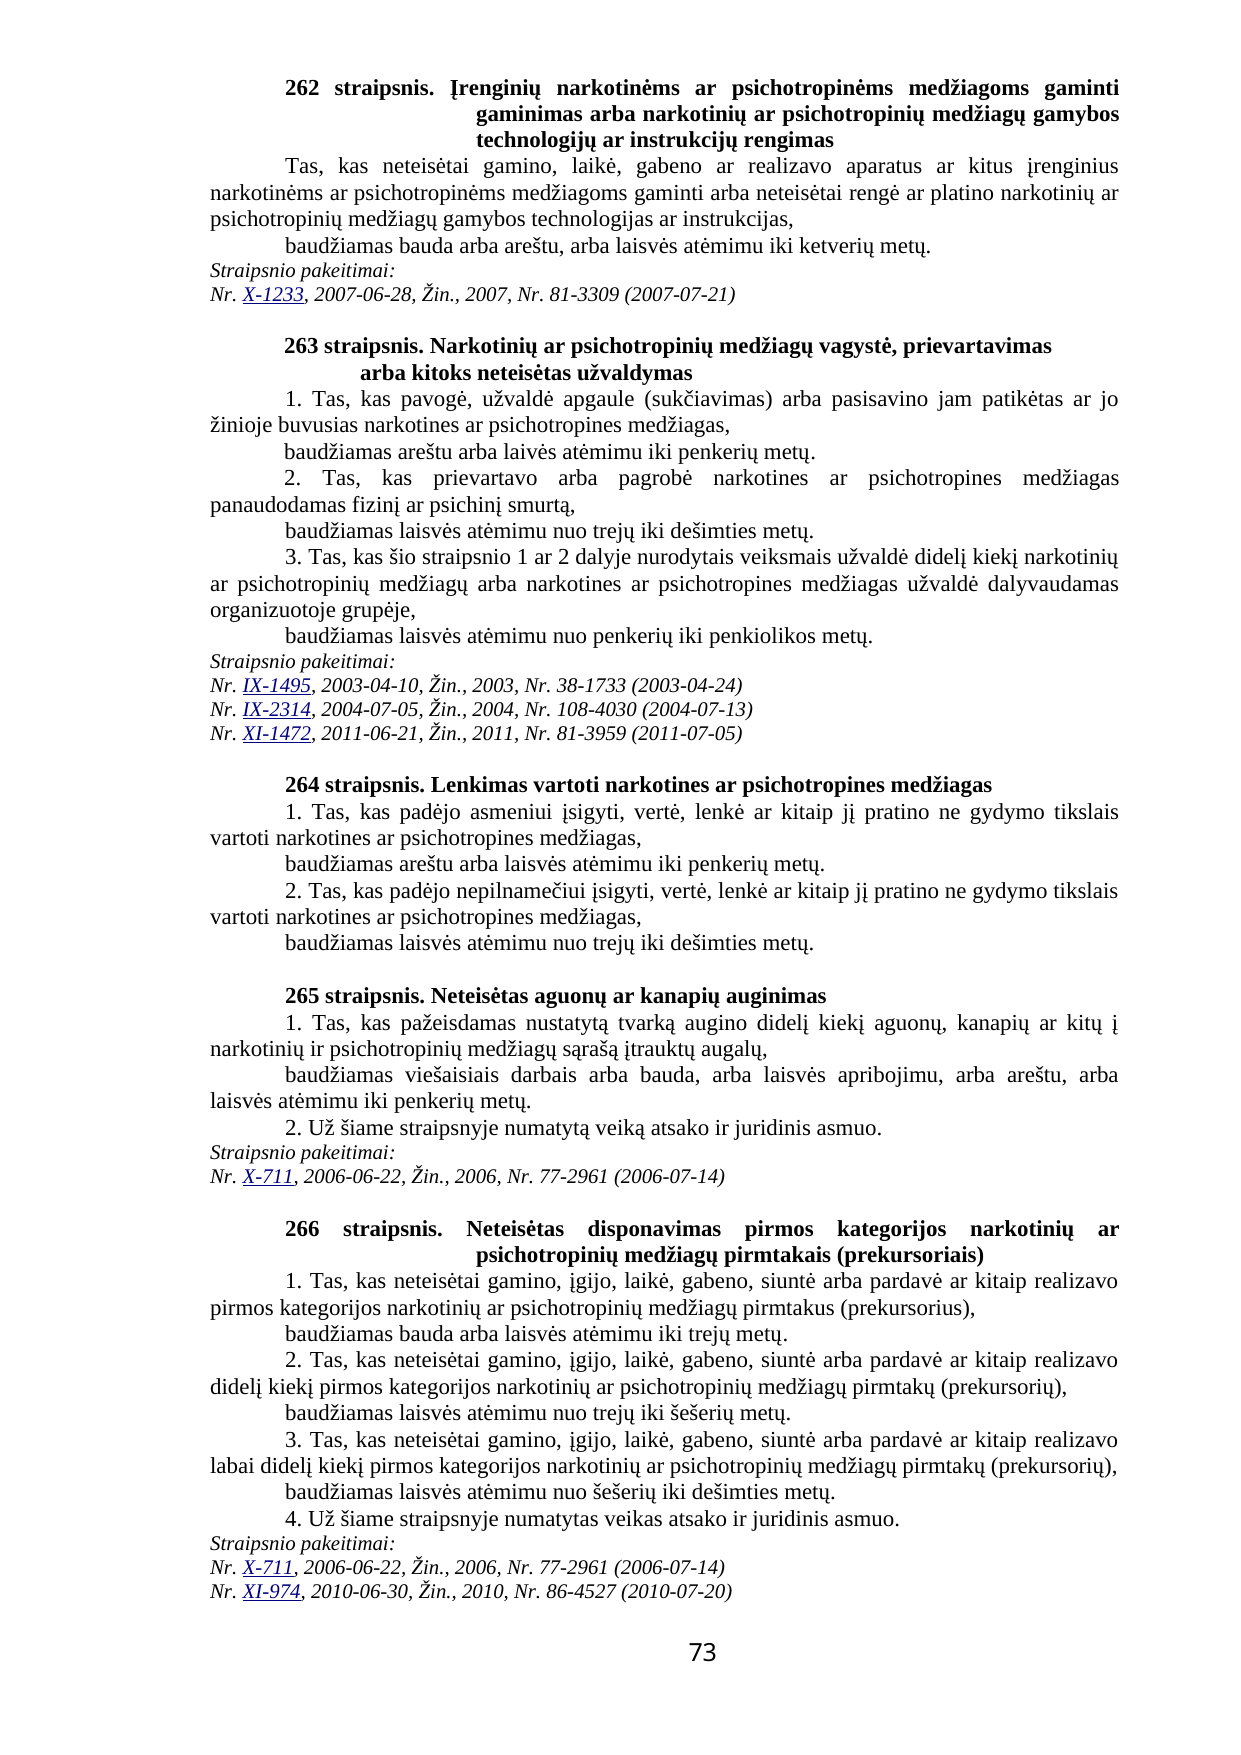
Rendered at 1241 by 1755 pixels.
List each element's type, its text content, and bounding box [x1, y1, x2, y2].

text Nr. X-1233, 2007-06-28, Žin., 2007, Nr. 81-3309 (2007-07-21) [210, 282, 1120, 306]
text 264 straipsnis. Lenkimas vartoti narkotines ar psichotropines medžiagas [210, 771, 1120, 798]
text baudžiamas laisvės atėmimu nuo trejų iki dešimties metų. [210, 517, 1120, 543]
text 4. Už šiame straipsnyje numatytas veikas atsako ir juridinis asmuo. [210, 1505, 1120, 1531]
text 265 straipsnis. Neteisėtas aguonų ar kanapių auginimas [210, 982, 1120, 1008]
text Nr. IX-1495, 2003-04-10, Žin., 2003, Nr. 38-1733 (2003-04-24) [210, 673, 1120, 697]
text Nr. IX-2314, 2004-07-05, Žin., 2004, Nr. 108-4030 (2004-07-13) [210, 697, 1120, 721]
text baudžiamas bauda arba areštu, arba laisvės atėmimu iki ketverių metų. [210, 232, 1120, 258]
text baudžiamas areštu arba laisvės atėmimu iki penkerių metų. [210, 850, 1120, 877]
text Straipsnio pakeitimai: [210, 649, 1120, 673]
text 1. Tas, kas padėjo asmeniui įsigyti, vertė, lenkė ar kitaip jį pratino ne gydymo tikslais vartoti narkotines ar psichotropines medžiagas, [210, 798, 1120, 850]
text Nr. X-711, 2006-06-22, Žin., 2006, Nr. 77-2961 (2006-07-14) [210, 1164, 1120, 1188]
text 1. Tas, kas pažeisdamas nustatytą tvarką augino didelį kiekį aguonų, kanapių ar kitų į narkotinių ir psichotropinių medžiagų sąrašą įtrauktų augalų, [210, 1008, 1120, 1061]
text baudžiamas laisvės atėmimu nuo šešerių iki dešimties metų. [210, 1478, 1120, 1505]
text baudžiamas areštu arba laivės atėmimu iki penkerių metų. [210, 438, 1120, 464]
text Straipsnio pakeitimai: [210, 1140, 1120, 1164]
text baudžiamas laisvės atėmimu nuo trejų iki šešerių metų. [210, 1399, 1120, 1426]
text Straipsnio pakeitimai: [210, 1531, 1120, 1555]
text baudžiamas laisvės atėmimu nuo penkerių iki penkiolikos metų. [210, 622, 1120, 649]
text 2. Tas, kas prievartavo arba pagrobė narkotines ar psichotropines medžiagas panaudodamas fizinį ar psichinį smurtą, [210, 464, 1120, 517]
text baudžiamas viešaisiais darbais arba bauda, arba laisvės apribojimu, arba areštu, arba laisvės atėmimu iki penkerių metų. [210, 1061, 1120, 1114]
text Nr. XI-974, 2010-06-30, Žin., 2010, Nr. 86-4527 (2010-07-20) [210, 1579, 1120, 1603]
text 2. Tas, kas padėjo nepilnamečiui įsigyti, vertė, lenkė ar kitaip jį pratino ne gydymo tikslais vartoti narkotines ar psichotropines medžiagas, [210, 877, 1120, 929]
text 3. Tas, kas neteisėtai gamino, įgijo, laikė, gabeno, siuntė arba pardavė ar kitaip realizavo labai didelį kiekį pirmos kategorijos narkotinių ar psichotropinių medžiagų pirmtakų (prekursorių), [210, 1426, 1120, 1478]
text baudžiamas bauda arba laisvės atėmimu iki trejų metų. [210, 1320, 1120, 1347]
text 1. Tas, kas pavogė, užvaldė apgaule (sukčiavimas) arba pasisavino jam patikėtas ar jo žinioje buvusias narkotines ar psichotropines medžiagas, [210, 385, 1120, 438]
text 3. Tas, kas šio straipsnio 1 ar 2 dalyje nurodytais veiksmais užvaldė didelį kiekį narkotinių ar psichotropinių medžiagų arba narkotines ar psichotropines medžiagas užvaldė dalyvaudamas organizuotoje grupėje, [210, 543, 1120, 622]
text baudžiamas laisvės atėmimu nuo trejų iki dešimties metų. [210, 929, 1120, 956]
text 2. Tas, kas neteisėtai gamino, įgijo, laikė, gabeno, siuntė arba pardavė ar kitaip realizavo didelį kiekį pirmos kategorijos narkotinių ar psichotropinių medžiagų pirmtakų (prekursorių), [210, 1347, 1120, 1399]
text 1. Tas, kas neteisėtai gamino, įgijo, laikė, gabeno, siuntė arba pardavė ar kitaip realizavo pirmos kategorijos narkotinių ar psichotropinių medžiagų pirmtakus (prekursorius), [210, 1267, 1120, 1320]
text Straipsnio pakeitimai: [210, 258, 1120, 282]
text 266 straipsnis. Neteisėtas disponavimas pirmos kategorijos narkotinių ar psichotropinių medžiagų pirmtakais (prekursoriais) [285, 1215, 1120, 1267]
text Tas, kas neteisėtai gamino, laikė, gabeno ar realizavo aparatus ar kitus įrenginius narkotinėms ar psichotropinėms medžiagoms gaminti arba neteisėtai rengė ar platino narkotinių ar psichotropinių medžiagų gamybos technologijas ar instrukcijas, [210, 153, 1120, 232]
text arba kitoks neteisėtas užvaldymas [210, 359, 1120, 385]
text 2. Už šiame straipsnyje numatytą veiką atsako ir juridinis asmuo. [210, 1114, 1120, 1140]
text 263 straipsnis. Narkotinių ar psichotropinių medžiagų vagystė, prievartavimas [210, 332, 1120, 359]
text Nr. XI-1472, 2011-06-21, Žin., 2011, Nr. 81-3959 (2011-07-05) [210, 721, 1120, 745]
text Nr. X-711, 2006-06-22, Žin., 2006, Nr. 77-2961 (2006-07-14) [210, 1555, 1120, 1579]
text 262 straipsnis. Įrenginių narkotinėms ar psichotropinėms medžiagoms gaminti gaminimas arba narkotinių ar psichotropinių medžiagų gamybos technologijų ar instrukcijų rengimas [285, 73, 1120, 153]
